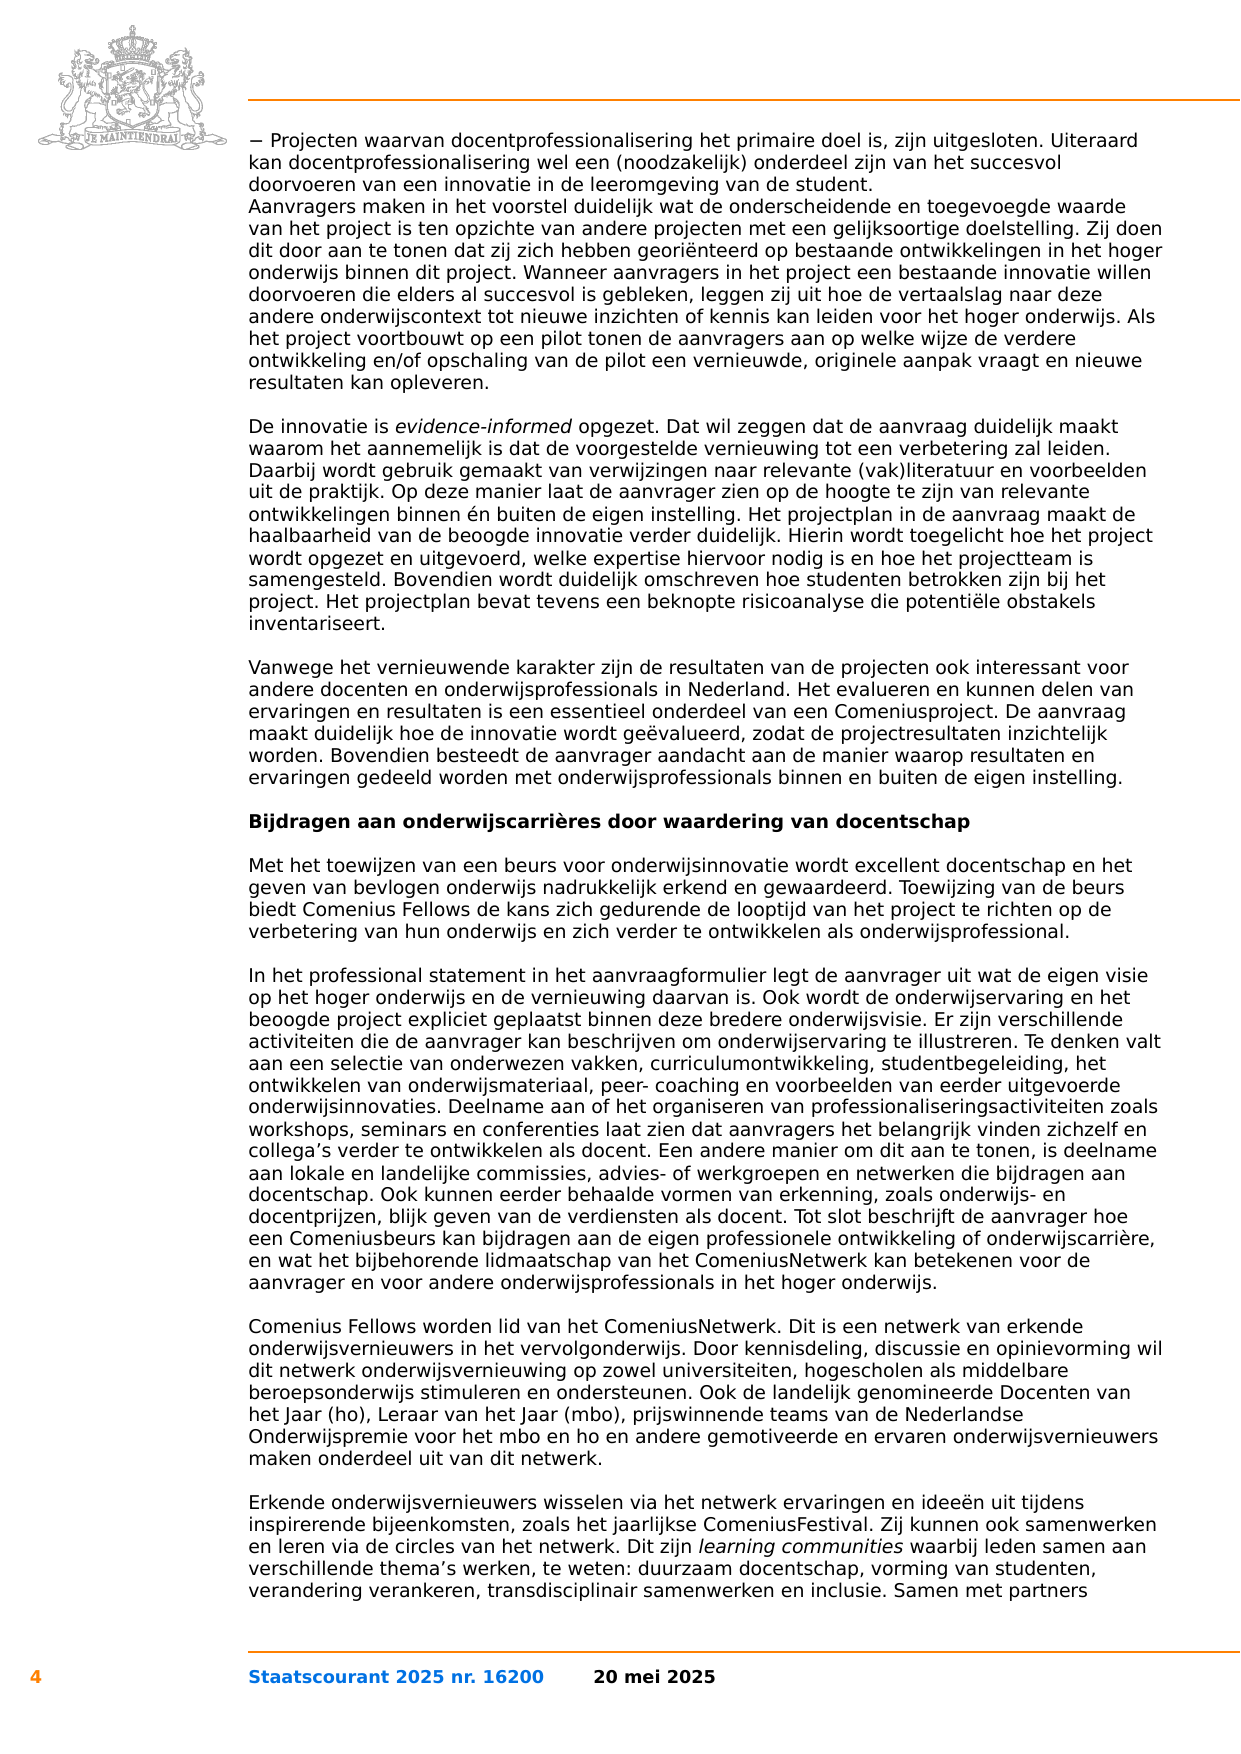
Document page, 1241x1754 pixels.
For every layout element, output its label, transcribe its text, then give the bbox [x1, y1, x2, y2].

picture [38, 25, 227, 150]
text Vanwege het vernieuwende karakter zijn de resultaten van de projecten ook interessant voor andere docenten en onderwijsprofessionals in Nederland. Het evalueren en kunnen delen van ervaringen en resultaten is een essentieel onderdeel van een Comeniusproject. De aanvraag maakt duidelijk hoe de innovatie wordt geëvalueerd, zodat de projectresultaten inzichtelijk worden. Bovendien besteedt de aanvrager aandacht aan de manier waarop resultaten en ervaringen gedeeld worden met onderwijsprofessionals binnen en buiten de eigen instelling. [248, 657, 1163, 789]
text In het professional statement in het aanvraagformulier legt de aanvrager uit wat de eigen visie op het hoger onderwijs en de vernieuwing daarvan is. Ook wordt de onderwijservaring en het beoogde project expliciet geplaatst binnen deze bredere onderwijsvisie. Er zijn verschillende activiteiten die de aanvrager kan beschrijven om onderwijservaring te illustreren. Te denken valt aan een selectie van onderwezen vakken, curriculumontwikkeling, studentbegeleiding, het ontwikkelen van onderwijsmateriaal, peer- coaching en voorbeelden van eerder uitgevoerde onderwijsinnovaties. Deelname aan of het organiseren van professionaliseringsactiviteiten zoals workshops, seminars en conferenties laat zien dat aanvragers het belangrijk vinden zichzelf en collega’s verder te ontwikkelen als docent. Een andere manier om dit aan te tonen, is deelname aan lokale en landelijke commissies, advies- of werkgroepen en netwerken die bijdragen aan docentschap. Ook kunnen eerder behaalde vormen van erkenning, zoals onderwijs- en docentprijzen, blijk geven van de verdiensten als docent. Tot slot beschrijft de aanvrager hoe een Comeniusbeurs kan bijdragen aan de eigen professionele ontwikkeling of onderwijscarrière, en wat het bijbehorende lidmaatschap van het ComeniusNetwerk kan betekenen voor de aanvrager en voor andere onderwijsprofessionals in het hoger onderwijs. [248, 964, 1163, 1294]
text Comenius Fellows worden lid van het ComeniusNetwerk. Dit is een netwerk van erkende onderwijsvernieuwers in het vervolgonderwijs. Door kennisdeling, discussie en opinievorming wil dit netwerk onderwijsvernieuwing op zowel universiteiten, hogescholen als middelbare beroepsonderwijs stimuleren en ondersteunen. Ook de landelijk genomineerde Docenten van het Jaar (ho), Leraar van het Jaar (mbo), prijswinnende teams van de Nederlandse Onderwijspremie voor het mbo en ho en andere gemotiveerde en ervaren onderwijsvernieuwers maken onderdeel uit van dit netwerk. [248, 1316, 1163, 1470]
subtitle Bijdragen aan onderwijscarrières door waardering van docentschap [248, 811, 1163, 833]
text Met het toewijzen van een beurs voor onderwijsinnovatie wordt excellent docentschap en het geven van bevlogen onderwijs nadrukkelijk erkend en gewaardeerd. Toewijzing van de beurs biedt Comenius Fellows de kans zich gedurende de looptijd van het project te richten op de verbetering van hun onderwijs en zich verder te ontwikkelen als onderwijsprofessional. [248, 855, 1163, 943]
text Aanvragers maken in het voorstel duidelijk wat de onderscheidende en toegevoegde waarde van het project is ten opzichte van andere projecten met een gelijksoortige doelstelling. Zij doen dit door aan te tonen dat zij zich hebben georiënteerd op bestaande ontwikkelingen in het hoger onderwijs binnen dit project. Wanneer aanvragers in het project een bestaande innovatie willen doorvoeren die elders al succesvol is gebleken, leggen zij uit hoe de vertaalslag naar deze andere onderwijscontext tot nieuwe inzichten of kennis kan leiden voor het hoger onderwijs. Als het project voortbouwt op een pilot tonen de aanvragers aan op welke wijze de verdere ontwikkeling en/of opschaling van de pilot een vernieuwde, originele aanpak vraagt en nieuwe resultaten kan opleveren. [248, 196, 1163, 394]
text De innovatie is evidence-informed opgezet. Dat wil zeggen dat de aanvraag duidelijk maakt waarom het aannemelijk is dat de voorgestelde vernieuwing tot een verbetering zal leiden. Daarbij wordt gebruik gemaakt van verwijzingen naar relevante (vak)literatuur en voorbeelden uit de praktijk. Op deze manier laat de aanvrager zien op de hoogte te zijn van relevante ontwikkelingen binnen én buiten de eigen instelling. Het projectplan in de aanvraag maakt de haalbaarheid van de beoogde innovatie verder duidelijk. Hierin wordt toegelicht hoe het project wordt opgezet en uitgevoerd, welke expertise hiervoor nodig is en hoe het projectteam is samengesteld. Bovendien wordt duidelijk omschreven hoe studenten betrokken zijn bij het project. Het projectplan bevat tevens een beknopte risicoanalyse die potentiële obstakels inventariseert. [248, 416, 1163, 635]
text Erkende onderwijsvernieuwers wisselen via het netwerk ervaringen en ideeën uit tijdens inspirerende bijeenkomsten, zoals het jaarlijkse ComeniusFestival. Zij kunnen ook samenwerken en leren via de circles van het netwerk. Dit zijn learning communities waarbij leden samen aan verschillende thema’s werken, te weten: duurzaam docentschap, vorming van studenten, verandering verankeren, transdisciplinair samenwerken en inclusie. Samen met partners [248, 1492, 1163, 1602]
text − Projecten waarvan docentprofessionalisering het primaire doel is, zijn uitgesloten. Uiteraard kan docentprofessionalisering wel een (noodzakelijk) onderdeel zijn van het succesvol doorvoeren van een innovatie in de leeromgeving van de student. [248, 130, 1163, 196]
